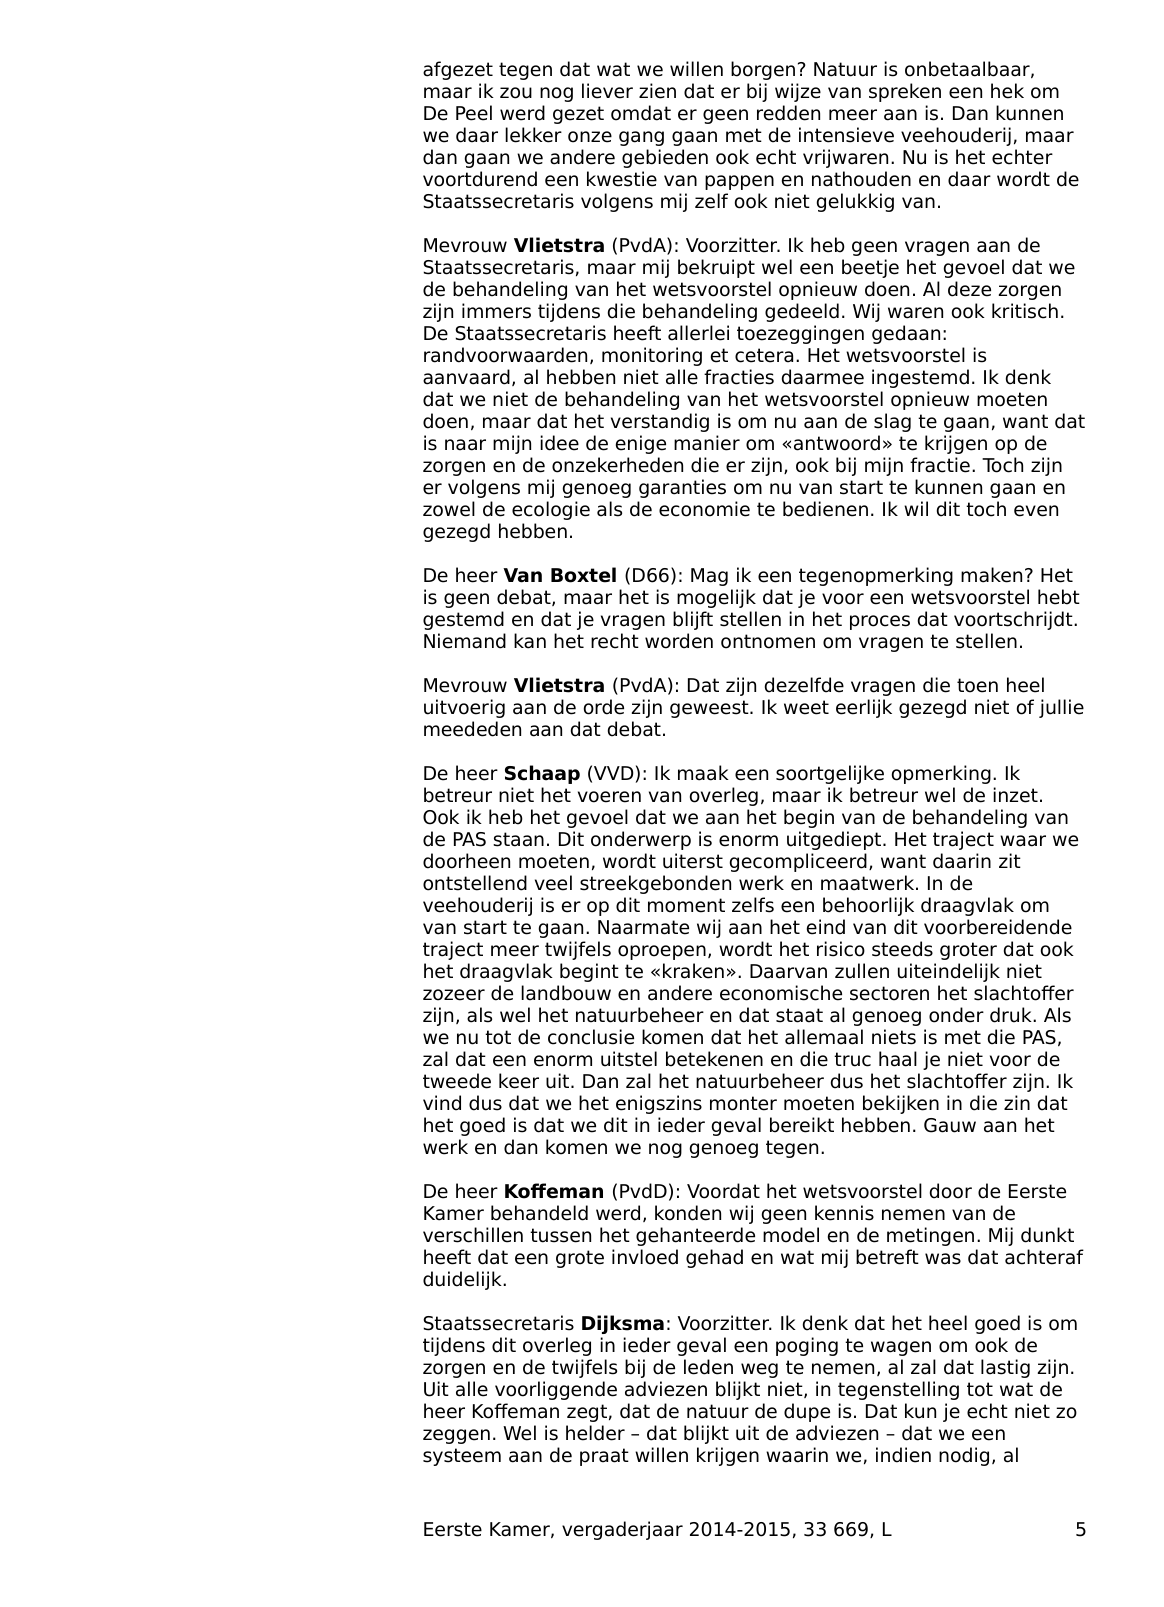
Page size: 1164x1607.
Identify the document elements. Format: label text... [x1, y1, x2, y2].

text De heer Koffeman (PvdD): Voordat het wetsvoorstel door de Eerste Kamer behandeld werd, konden wij geen kennis nemen van de verschillen tussen het gehanteerde model en de metingen. Mij dunkt heeft dat een grote invloed gehad en wat mij betreft was dat achteraf duidelijk. [422, 1181, 1087, 1291]
text Mevrouw Vlietstra (PvdA): Voorzitter. Ik heb geen vragen aan de Staatssecretaris, maar mij bekruipt wel een beetje het gevoel dat we de behandeling van het wetsvoorstel opnieuw doen. Al deze zorgen zijn immers tijdens die behandeling gedeeld. Wij waren ook kritisch. De Staatssecretaris heeft allerlei toezeggingen gedaan: randvoorwaarden, monitoring et cetera. Het wetsvoorstel is aanvaard, al hebben niet alle fracties daarmee ingestemd. Ik denk dat we niet de behandeling van het wetsvoorstel opnieuw moeten doen, maar dat het verstandig is om nu aan de slag te gaan, want dat is naar mijn idee de enige manier om «antwoord» te krijgen op de zorgen en de onzekerheden die er zijn, ook bij mijn fractie. Toch zijn er volgens mij genoeg garanties om nu van start te kunnen gaan en zowel de ecologie als de economie te bedienen. Ik wil dit toch even gezegd hebben. [422, 235, 1087, 543]
text Staatssecretaris Dijksma: Voorzitter. Ik denk dat het heel goed is om tijdens dit overleg in ieder geval een poging te wagen om ook de zorgen en de twijfels bij de leden weg te nemen, al zal dat lastig zijn. Uit alle voorliggende adviezen blijkt niet, in tegenstelling tot wat de heer Koffeman zegt, dat de natuur de dupe is. Dat kun je echt niet zo zeggen. Wel is helder – dat blijkt uit de adviezen – dat we een systeem aan de praat willen krijgen waarin we, indien nodig, al [422, 1313, 1087, 1467]
text Mevrouw Vlietstra (PvdA): Dat zijn dezelfde vragen die toen heel uitvoerig aan de orde zijn geweest. Ik weet eerlijk gezegd niet of jullie meededen aan dat debat. [422, 675, 1087, 741]
text De heer Van Boxtel (D66): Mag ik een tegenopmerking maken? Het is geen debat, maar het is mogelijk dat je voor een wetsvoorstel hebt gestemd en dat je vragen blijft stellen in het proces dat voortschrijdt. Niemand kan het recht worden ontnomen om vragen te stellen. [422, 565, 1087, 653]
text De heer Schaap (VVD): Ik maak een soortgelijke opmerking. Ik betreur niet het voeren van overleg, maar ik betreur wel de inzet. Ook ik heb het gevoel dat we aan het begin van de behandeling van de PAS staan. Dit onderwerp is enorm uitgediept. Het traject waar we doorheen moeten, wordt uiterst gecompliceerd, want daarin zit ontstellend veel streekgebonden werk en maatwerk. In de veehouderij is er op dit moment zelfs een behoorlijk draagvlak om van start te gaan. Naarmate wij aan het eind van dit voorbereidende traject meer twijfels oproepen, wordt het risico steeds groter dat ook het draagvlak begint te «kraken». Daarvan zullen uiteindelijk niet zozeer de landbouw en andere economische sectoren het slachtoffer zijn, als wel het natuurbeheer en dat staat al genoeg onder druk. Als we nu tot de conclusie komen dat het allemaal niets is met die PAS, zal dat een enorm uitstel betekenen en die truc haal je niet voor de tweede keer uit. Dan zal het natuurbeheer dus het slachtoffer zijn. Ik vind dus dat we het enigszins monter moeten bekijken in die zin dat het goed is dat we dit in ieder geval bereikt hebben. Gauw aan het werk en dan komen we nog genoeg tegen. [422, 763, 1087, 1159]
text afgezet tegen dat wat we willen borgen? Natuur is onbetaalbaar, maar ik zou nog liever zien dat er bij wijze van spreken een hek om De Peel werd gezet omdat er geen redden meer aan is. Dan kunnen we daar lekker onze gang gaan met de intensieve veehouderij, maar dan gaan we andere gebieden ook echt vrijwaren. Nu is het echter voortdurend een kwestie van pappen en nathouden en daar wordt de Staatssecretaris volgens mij zelf ook niet gelukkig van. [422, 59, 1087, 213]
